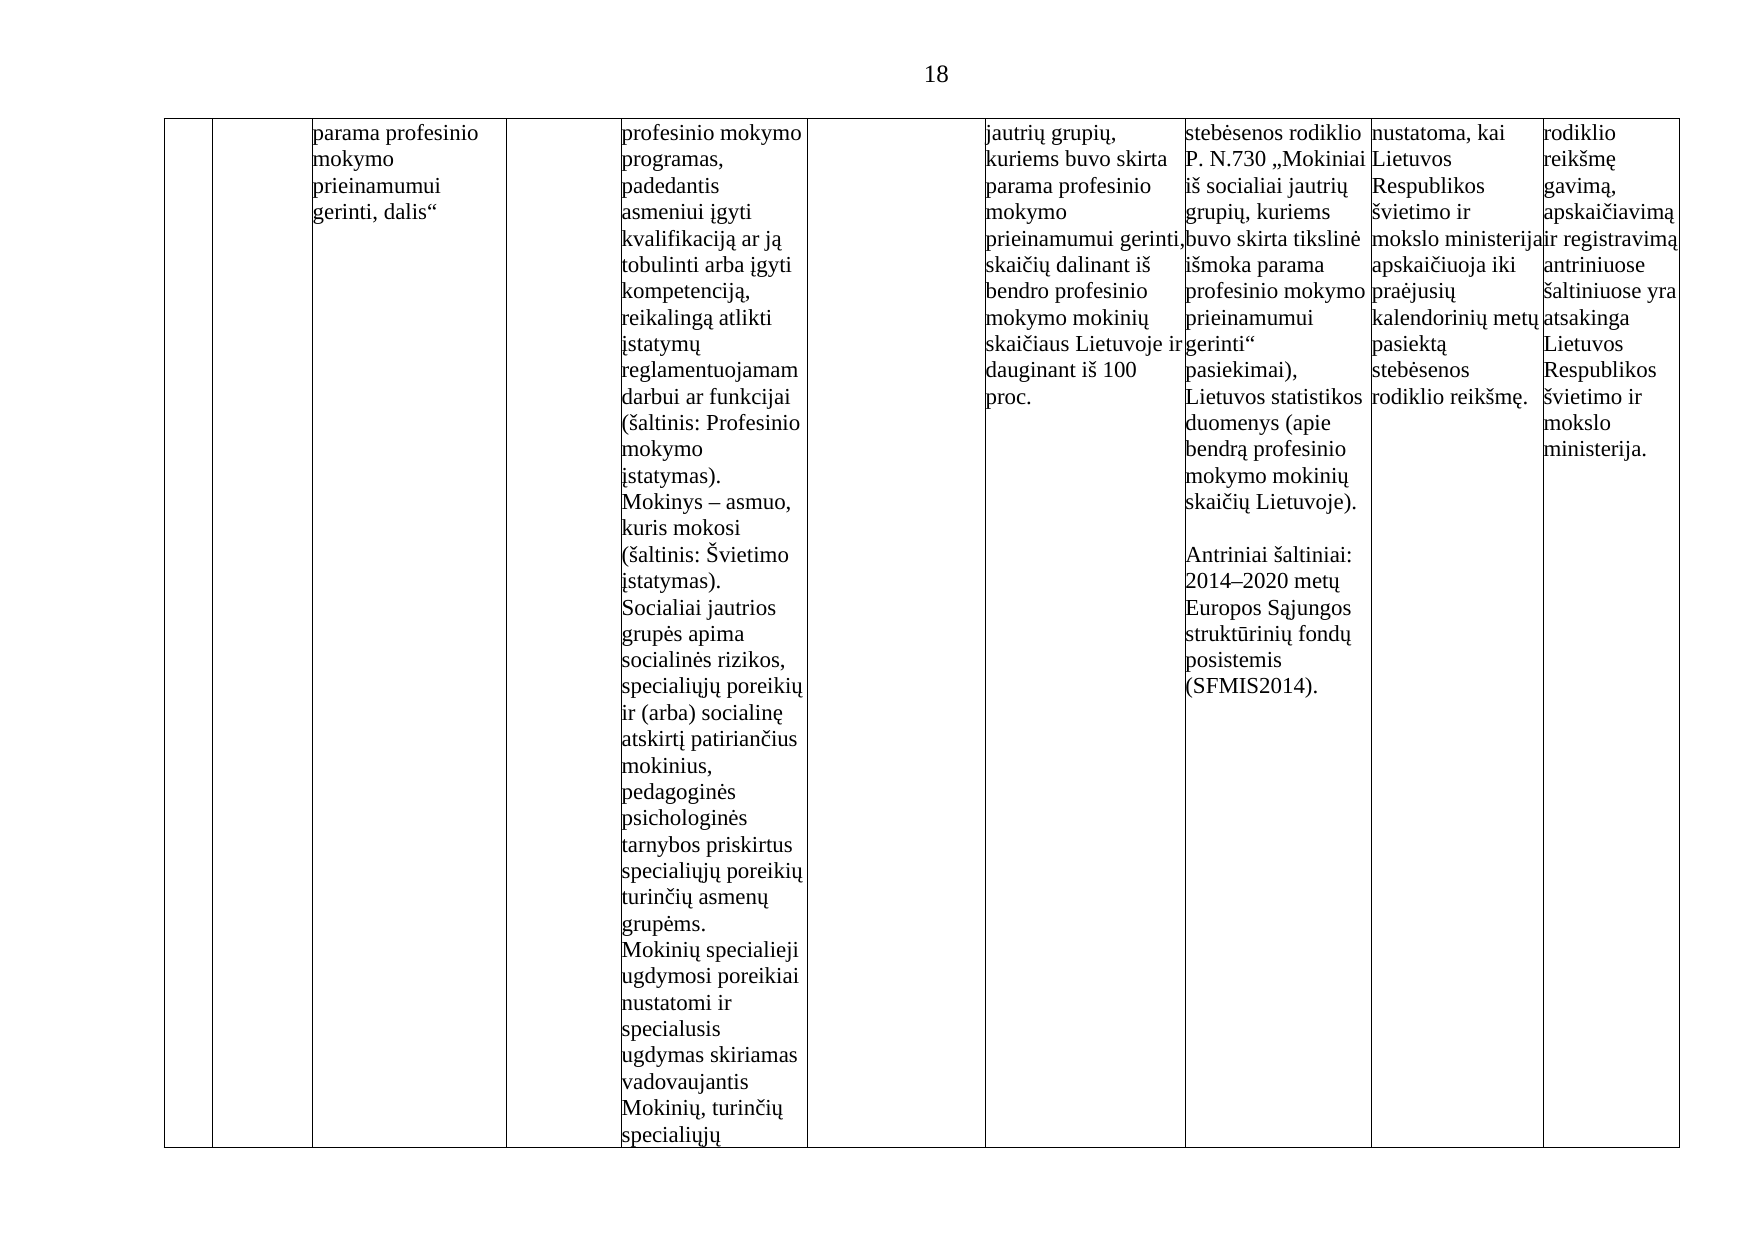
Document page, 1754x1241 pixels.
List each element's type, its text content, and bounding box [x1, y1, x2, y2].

table_cell [507, 119, 621, 1147]
table_cell [165, 119, 212, 1147]
table_cell [808, 119, 985, 1147]
table_cell stebėsenos rodiklio P. N.730 „Mokiniai iš socialiai jautrių grupių, kuriems buvo skirta tikslinė išmoka parama profesinio mokymo prieinamumui gerinti“ pasiekimai), Lietuvos statistikos duomenys (apie bendrą profesinio mokymo mokinių skaičių Lietuvoje). Antriniai šaltiniai: 2014–2020 metų Europos Sąjungos struktūrinių fondų posistemis (SFMIS2014). [1186, 119, 1371, 1147]
table_cell rodiklio reikšmę gavimą, apskaičiavimą ir registravimą antriniuose šaltiniuose yra atsakinga Lietuvos Respublikos švietimo ir mokslo ministerija. [1544, 119, 1679, 1147]
table_cell parama profesinio mokymo prieinamumui gerinti, dalis“ [313, 119, 506, 1147]
table_cell nustatoma, kai Lietuvos Respublikos švietimo ir mokslo ministerija apskaičiuoja iki praėjusių kalendorinių metų pasiektą stebėsenos rodiklio reikšmę. [1372, 119, 1543, 1147]
table_cell [213, 119, 312, 1147]
table_cell profesinio mokymo programas, padedantis asmeniui įgyti kvalifikaciją ar ją tobulinti arba įgyti kompetenciją, reikalingą atlikti įstatymų reglamentuojamam darbui ar funkcijai (šaltinis: Profesinio mokymo įstatymas). Mokinys – asmuo, kuris mokosi (šaltinis: Švietimo įstatymas). Socialiai jautrios grupės apima socialinės rizikos, specialiųjų poreikių ir (arba) socialinę atskirtį patiriančius mokinius, pedagoginės psichologinės tarnybos priskirtus specialiųjų poreikių turinčių asmenų grupėms. Mokinių specialieji ugdymosi poreikiai nustatomi ir specialusis ugdymas skiriamas vadovaujantis Mokinių, turinčių specialiųjų [622, 119, 807, 1147]
table_cell jautrių grupių, kuriems buvo skirta parama profesinio mokymo prieinamumui gerinti, skaičių dalinant iš bendro profesinio mokymo mokinių skaičiaus Lietuvoje ir dauginant iš 100 proc. [986, 119, 1185, 1147]
